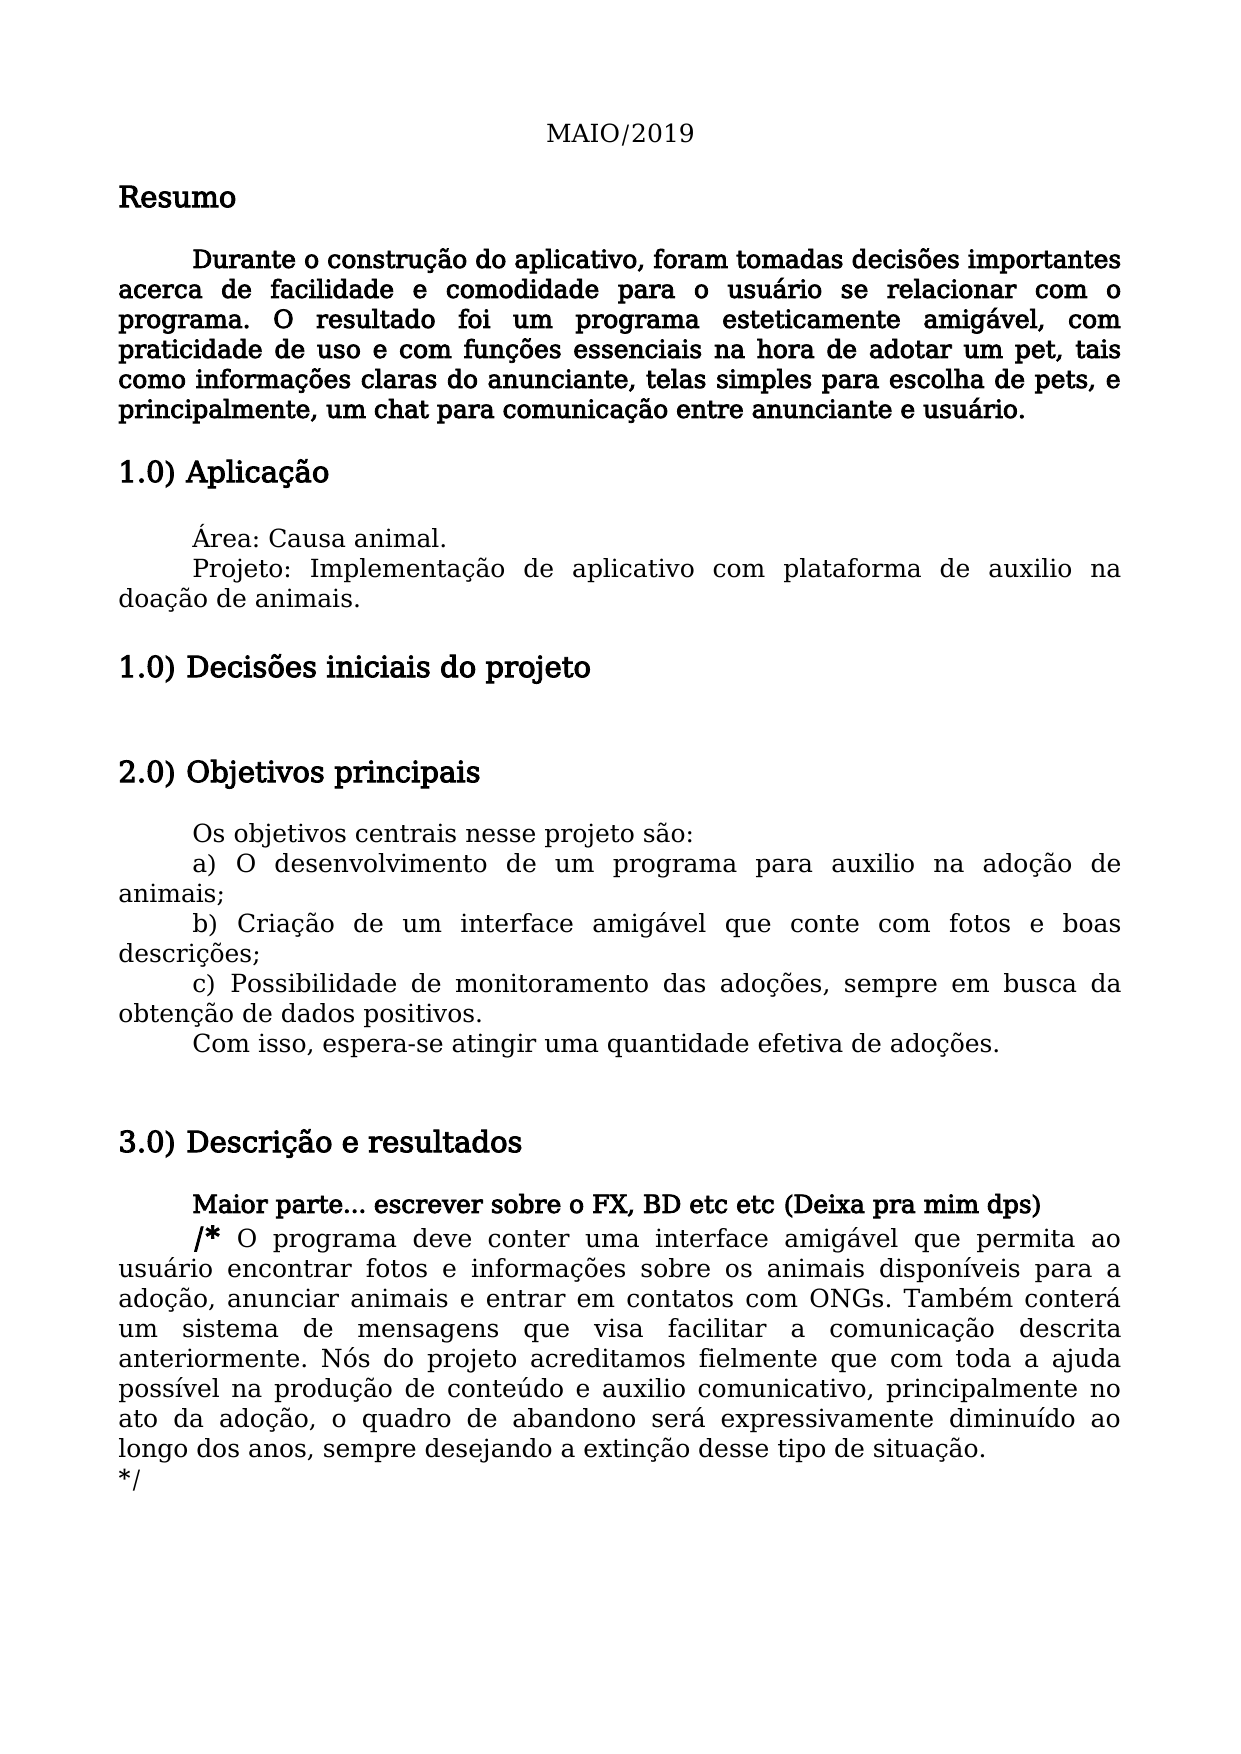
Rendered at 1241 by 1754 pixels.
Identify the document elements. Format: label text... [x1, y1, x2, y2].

text /* O programa deve conter uma interface amigável que permita ao usuário encontrar fotos e informações sobre os animais disponíveis para a adoção, anunciar animais e entrar em contatos com ONGs. Também conterá um sistema de mensagens que visa facilitar a comunicação descrita anteriormente. Nós do projeto acreditamos fielmente que com toda a ajuda possível na produção de conteúdo e auxilio comunicativo, principalmente no ato da adoção, o quadro de abandono será expressivamente diminuído ao longo dos anos, sempre desejando a extinção desse tipo de situação. [118, 1218, 1122, 1463]
text Com isso, espera-se atingir uma quantidade efetiva de adoções. [118, 1028, 1122, 1058]
text 3.0) Descrição e resultados [118, 1123, 1122, 1158]
text 1.0) Aplicação [118, 453, 1122, 488]
text Área: Causa animal. [118, 518, 1122, 553]
text a) O desenvolvimento de um programa para auxilio na adoção de animais; [118, 848, 1122, 908]
text c) Possibilidade de monitoramento das adoções, sempre em busca da obtenção de dados positivos. [118, 968, 1122, 1028]
text Os objetivos centrais nesse projeto são: [118, 818, 1122, 848]
text Resumo [118, 178, 1122, 213]
text 1.0) Decisões iniciais do projeto [118, 648, 1122, 683]
text Maior parte… escrever sobre o FX, BD etc etc (Deixa pra mim dps) [118, 1188, 1122, 1218]
text MAIO/2019 [118, 118, 1122, 148]
text Projeto: Implementação de aplicativo com plataforma de auxilio na doação de animais. [118, 553, 1122, 613]
text 2.0) Objetivos principais [118, 753, 1122, 788]
text */ [118, 1463, 1122, 1493]
text Durante o construção do aplicativo, foram tomadas decisões importantes acerca de facilidade e comodidade para o usuário se relacionar com o programa. O resultado foi um programa esteticamente amigável, com praticidade de uso e com funções essenciais na hora de adotar um pet, tais como informações claras do anunciante, telas simples para escolha de pets, e principalmente, um chat para comunicação entre anunciante e usuário. [118, 243, 1122, 423]
text b) Criação de um interface amigável que conte com fotos e boas descrições; [118, 908, 1122, 968]
